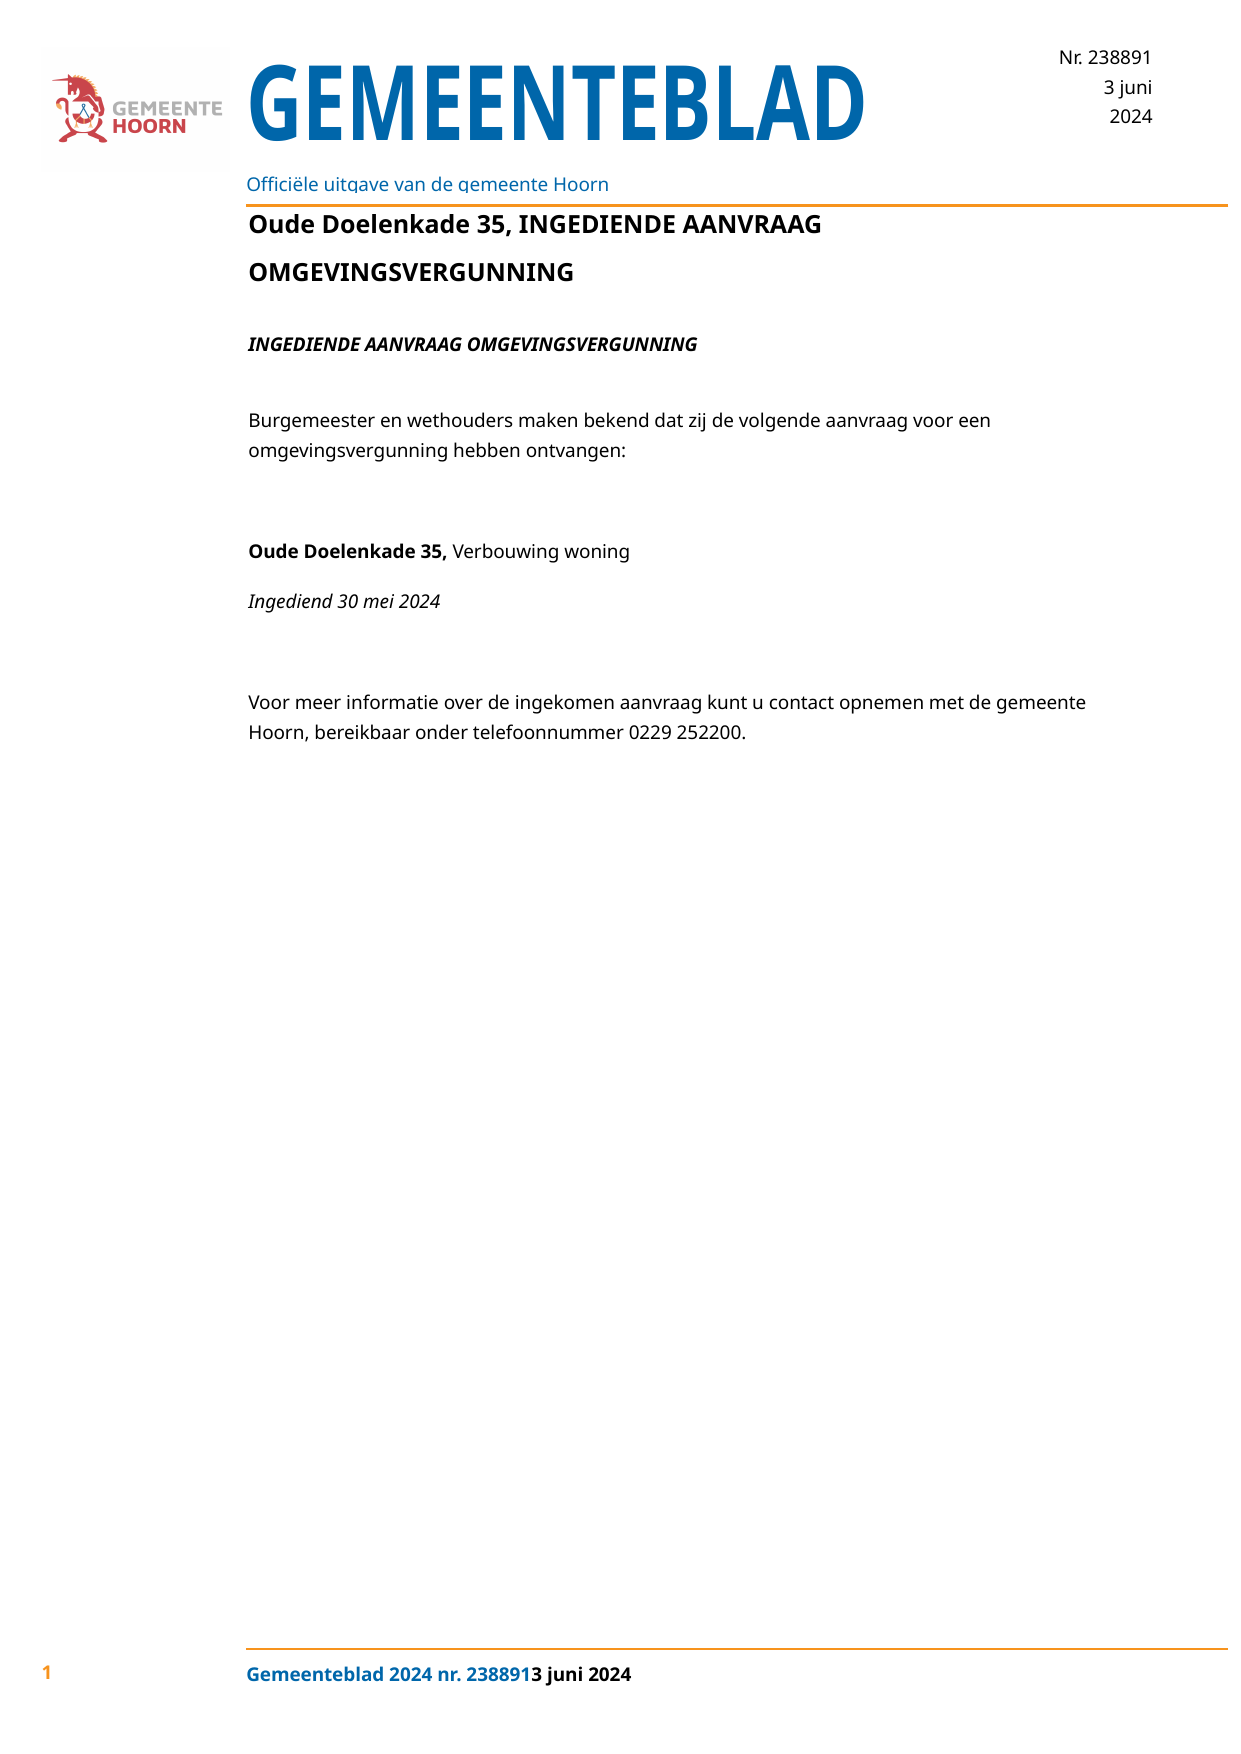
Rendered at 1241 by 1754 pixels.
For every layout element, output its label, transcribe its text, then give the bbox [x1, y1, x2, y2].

text Oude Doelenkade 35, Verbouwing woning [248, 538, 1152, 564]
text Ingediend 30 mei 2024 [248, 588, 1152, 614]
text INGEDIENDE AANVRAAG OMGEVINGSVERGUNNING [248, 331, 1152, 357]
text Voor meer informatie over de ingekomen aanvraag kunt u contact opnemen met de gemeente Hoorn, bereikbaar onder telefoonnummer 0229 252200. [248, 689, 1152, 744]
picture [41, 47, 231, 172]
text Oude Doelenkade 35, INGEDIENDE AANVRAAG OMGEVINGSVERGUNNING [248, 207, 1152, 288]
text Burgemeester en wethouders maken bekend dat zij de volgende aanvraag voor een omgevingsvergunning hebben ontvangen: [248, 408, 1152, 463]
